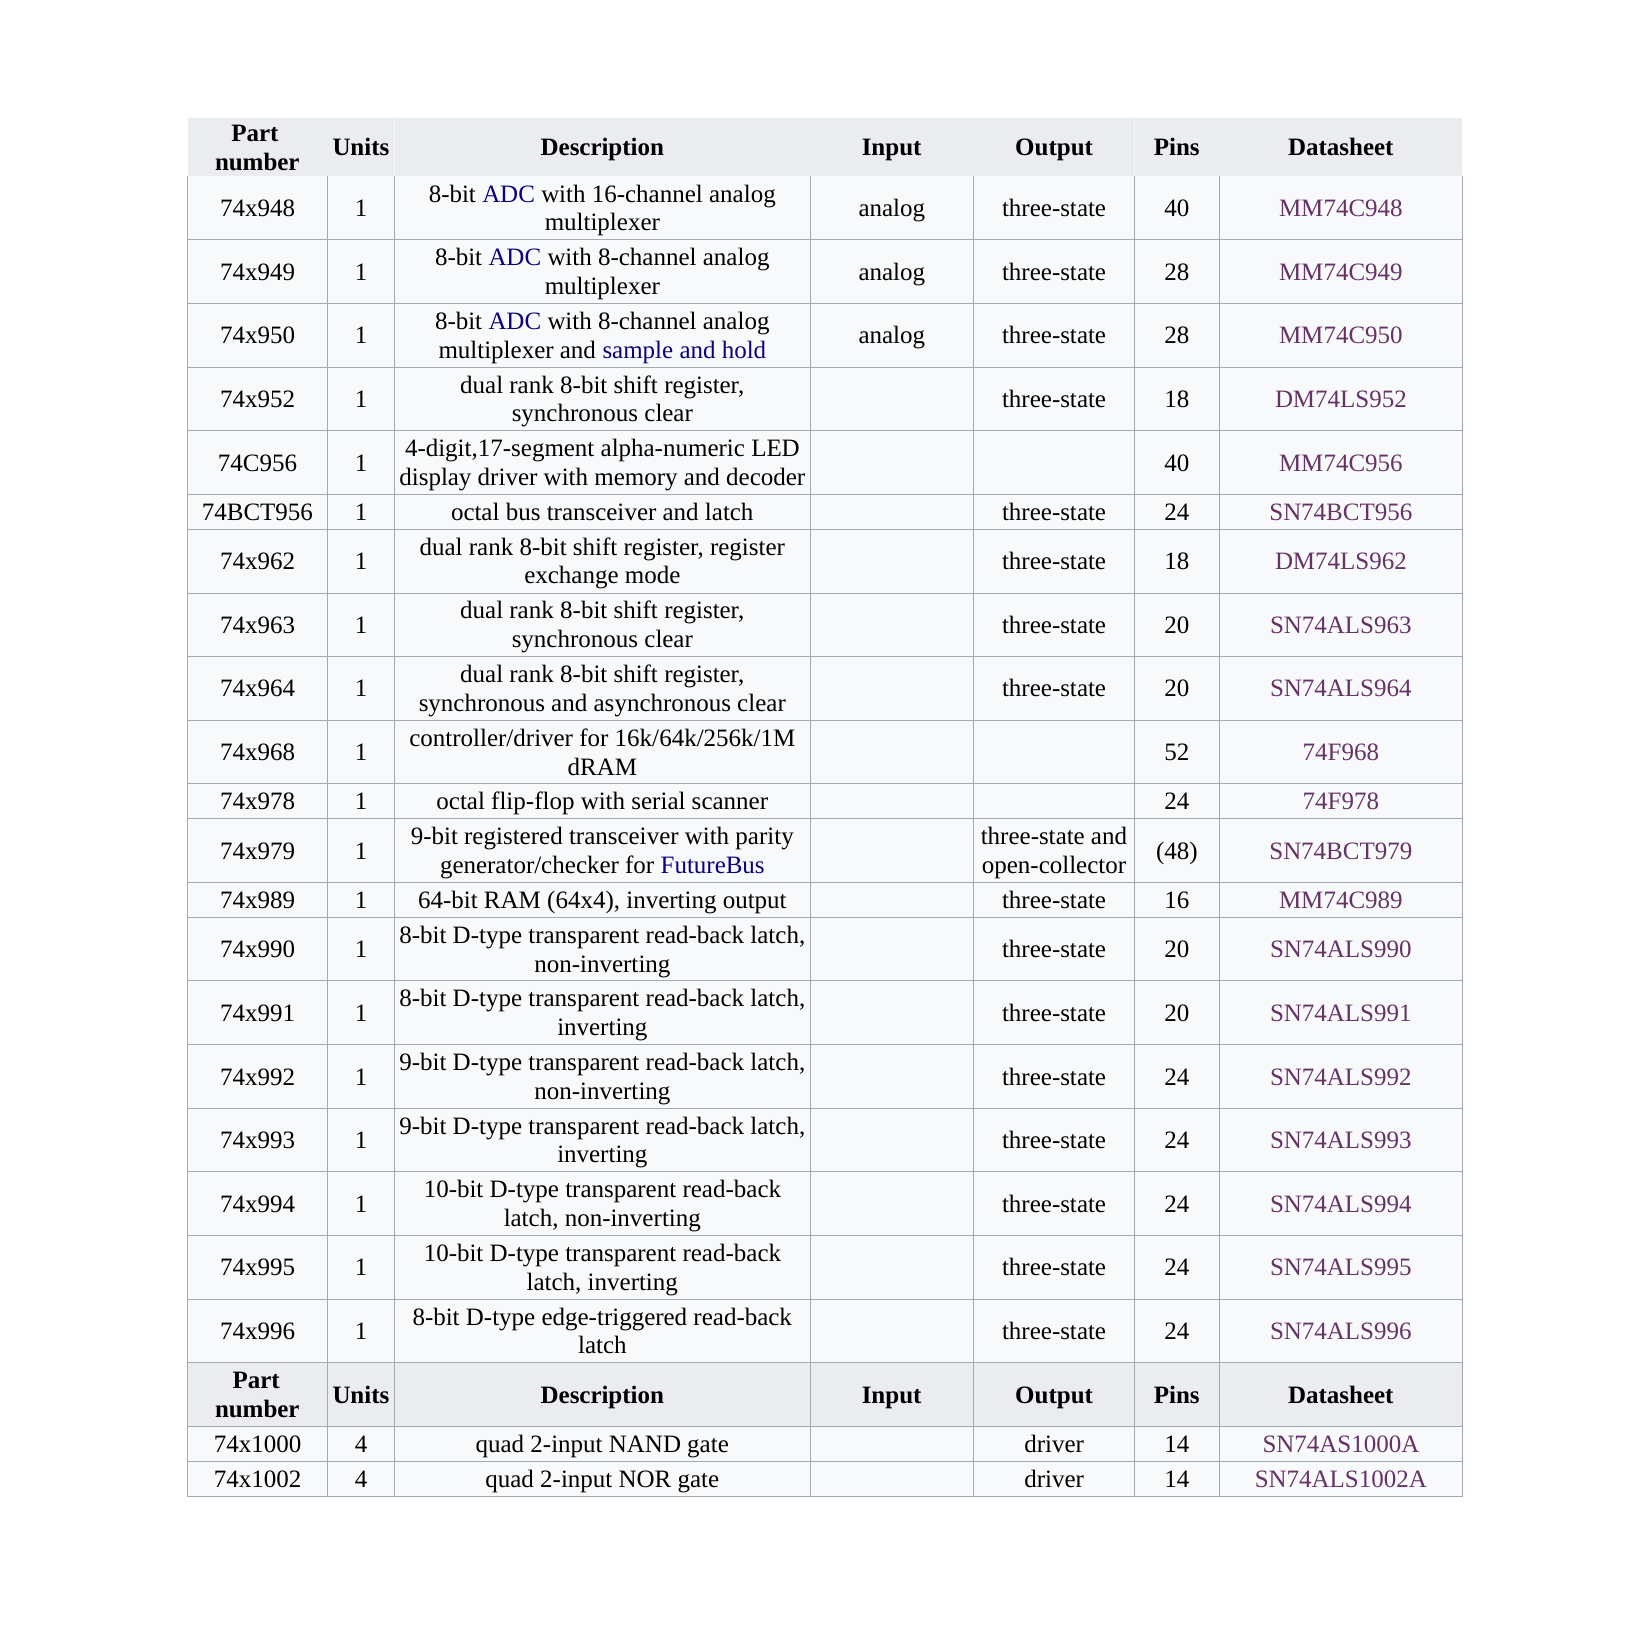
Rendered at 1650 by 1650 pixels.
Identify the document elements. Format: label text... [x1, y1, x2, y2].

table_cell 1 [328, 368, 394, 430]
table_cell octal bus transceiver and latch [395, 495, 810, 529]
table_cell 14 [1135, 1462, 1219, 1496]
table_cell [974, 784, 1134, 818]
table_cell [811, 495, 973, 529]
table_cell [811, 819, 973, 882]
table_cell 1 [328, 1109, 394, 1171]
table_cell 74x989 [188, 883, 327, 917]
table_cell controller/driver for 16k/64k/256k/1M dRAM [395, 721, 810, 783]
table_cell three-state [974, 530, 1134, 592]
table_cell 1 [328, 721, 394, 783]
table_cell (48) [1135, 819, 1219, 882]
table_header Part number [188, 118, 327, 176]
table_cell 24 [1135, 784, 1219, 818]
table_header Output [973, 118, 1134, 176]
table_cell Description [395, 1363, 810, 1426]
table_cell 9-bit registered transceiver with parity generator/checker for FutureBus [395, 819, 810, 882]
table_cell 1 [328, 304, 394, 367]
table_cell [811, 1172, 973, 1235]
table_cell MM74C948 [1220, 176, 1462, 239]
table_cell [811, 530, 973, 592]
table_cell 1 [328, 530, 394, 592]
table_cell 4-digit,17-segment alpha-numeric LED display driver with memory and decoder [395, 431, 810, 494]
table_cell Units [328, 1363, 394, 1426]
table_cell three-state [974, 594, 1134, 656]
table_cell 20 [1135, 594, 1219, 656]
table_cell [811, 1427, 973, 1461]
table_cell three-state [974, 657, 1134, 720]
table_cell Datasheet [1220, 1363, 1462, 1426]
table_cell 74F978 [1220, 784, 1462, 818]
table_cell dual rank 8-bit shift register, synchronous and asynchronous clear [395, 657, 810, 720]
table_cell [811, 368, 973, 430]
table_cell 1 [328, 981, 394, 1044]
table_cell 24 [1135, 1045, 1219, 1108]
table_cell 40 [1135, 176, 1219, 239]
table_cell 1 [328, 883, 394, 917]
table_cell dual rank 8-bit shift register, register exchange mode [395, 530, 810, 592]
table_cell 8-bit ADC with 8-channel analog multiplexer and sample and hold [395, 304, 810, 367]
table_cell MM74C956 [1220, 431, 1462, 494]
table_cell 18 [1135, 530, 1219, 592]
table_cell 8-bit D-type edge-triggered read-back latch [395, 1300, 810, 1362]
table_cell 28 [1135, 304, 1219, 367]
table_cell three-state [974, 1300, 1134, 1362]
table_cell three-state [974, 1109, 1134, 1171]
table_cell SN74BCT956 [1220, 495, 1462, 529]
table_cell 20 [1135, 981, 1219, 1044]
table_cell 74x1002 [188, 1462, 327, 1496]
table_cell 10-bit D-type transparent read-back latch, non-inverting [395, 1172, 810, 1235]
table_cell 1 [328, 1300, 394, 1362]
table_cell three-state [974, 1236, 1134, 1299]
table_cell 74F968 [1220, 721, 1462, 783]
table_cell SN74ALS990 [1220, 918, 1462, 980]
table_cell 74x950 [188, 304, 327, 367]
table_cell SN74ALS1002A [1220, 1462, 1462, 1496]
table_cell 64-bit RAM (64x4), inverting output [395, 883, 810, 917]
table_cell Output [974, 1363, 1134, 1426]
table_cell DM74LS962 [1220, 530, 1462, 592]
table_cell 1 [328, 1236, 394, 1299]
table_cell analog [811, 240, 973, 303]
table_cell 74x994 [188, 1172, 327, 1235]
table_cell 74x948 [188, 176, 327, 239]
table_cell [811, 1109, 973, 1171]
table_cell 74x993 [188, 1109, 327, 1171]
table_cell three-state [974, 368, 1134, 430]
table_cell 24 [1135, 1300, 1219, 1362]
table_cell 9-bit D-type transparent read-back latch, inverting [395, 1109, 810, 1171]
table_cell analog [811, 304, 973, 367]
table_header Datasheet [1219, 118, 1462, 176]
table_cell [811, 981, 973, 1044]
table_cell three-state [974, 918, 1134, 980]
table_cell [811, 721, 973, 783]
table_cell 1 [328, 1172, 394, 1235]
table_cell driver [974, 1462, 1134, 1496]
table_cell [811, 431, 973, 494]
table_cell analog [811, 176, 973, 239]
table_cell 74BCT956 [188, 495, 327, 529]
table_cell MM74C949 [1220, 240, 1462, 303]
table_cell [811, 784, 973, 818]
table_cell 1 [328, 176, 394, 239]
table_cell SN74AS1000A [1220, 1427, 1462, 1461]
table_cell 24 [1135, 1236, 1219, 1299]
table_cell three-state [974, 240, 1134, 303]
table_cell octal flip-flop with serial scanner [395, 784, 810, 818]
table_cell three-state [974, 1172, 1134, 1235]
table_cell [811, 1300, 973, 1362]
table_cell 74x991 [188, 981, 327, 1044]
table_cell SN74ALS963 [1220, 594, 1462, 656]
table_cell dual rank 8-bit shift register, synchronous clear [395, 594, 810, 656]
table_cell 74x963 [188, 594, 327, 656]
table_cell 74x979 [188, 819, 327, 882]
table_cell 1 [328, 657, 394, 720]
table_cell three-state [974, 176, 1134, 239]
table_cell [811, 594, 973, 656]
table_cell 74x990 [188, 918, 327, 980]
table_cell 8-bit D-type transparent read-back latch, inverting [395, 981, 810, 1044]
table_cell 74x962 [188, 530, 327, 592]
table_cell 74x978 [188, 784, 327, 818]
table_cell 1 [328, 431, 394, 494]
table_cell 4 [328, 1462, 394, 1496]
table_cell Input [811, 1363, 973, 1426]
table_cell 1 [328, 495, 394, 529]
table_cell 24 [1135, 495, 1219, 529]
table_cell 52 [1135, 721, 1219, 783]
table_cell 18 [1135, 368, 1219, 430]
table_cell 1 [328, 784, 394, 818]
table_cell 20 [1135, 657, 1219, 720]
table_cell dual rank 8-bit shift register, synchronous clear [395, 368, 810, 430]
table_cell 74x995 [188, 1236, 327, 1299]
table_cell MM74C950 [1220, 304, 1462, 367]
table_cell quad 2-input NAND gate [395, 1427, 810, 1461]
table_cell 74x964 [188, 657, 327, 720]
table_cell 74x952 [188, 368, 327, 430]
table_cell 40 [1135, 431, 1219, 494]
table_cell SN74ALS991 [1220, 981, 1462, 1044]
table_cell 74C956 [188, 431, 327, 494]
table_cell Pins [1135, 1363, 1219, 1426]
table_cell 16 [1135, 883, 1219, 917]
table_cell SN74BCT979 [1220, 819, 1462, 882]
table_cell [974, 431, 1134, 494]
table_cell SN74ALS995 [1220, 1236, 1462, 1299]
table_cell 8-bit ADC with 16-channel analog multiplexer [395, 176, 810, 239]
table_header Description [395, 118, 810, 176]
table_cell 74x968 [188, 721, 327, 783]
table_cell 9-bit D-type transparent read-back latch, non-inverting [395, 1045, 810, 1108]
table_cell 1 [328, 918, 394, 980]
table_cell 4 [328, 1427, 394, 1461]
table_header Pins [1135, 118, 1219, 176]
table_cell driver [974, 1427, 1134, 1461]
table_cell 24 [1135, 1109, 1219, 1171]
table_cell MM74C989 [1220, 883, 1462, 917]
table_cell three-state [974, 1045, 1134, 1108]
table_cell SN74ALS994 [1220, 1172, 1462, 1235]
table_cell 24 [1135, 1172, 1219, 1235]
table_cell 8-bit ADC with 8-channel analog multiplexer [395, 240, 810, 303]
table_cell quad 2-input NOR gate [395, 1462, 810, 1496]
table_cell [811, 1462, 973, 1496]
table_cell DM74LS952 [1220, 368, 1462, 430]
table_cell [811, 883, 973, 917]
table_cell [974, 721, 1134, 783]
table_cell three-state [974, 495, 1134, 529]
table_cell SN74ALS964 [1220, 657, 1462, 720]
table_cell 74x996 [188, 1300, 327, 1362]
table_cell Part number [188, 1363, 327, 1426]
table_cell 74x992 [188, 1045, 327, 1108]
table_cell 10-bit D-type transparent read-back latch, inverting [395, 1236, 810, 1299]
table_cell [811, 657, 973, 720]
table_cell three-state and open-collector [974, 819, 1134, 882]
table_cell 14 [1135, 1427, 1219, 1461]
table_cell SN74ALS993 [1220, 1109, 1462, 1171]
table_cell [811, 1045, 973, 1108]
table_cell 28 [1135, 240, 1219, 303]
table_cell [811, 918, 973, 980]
table_cell three-state [974, 304, 1134, 367]
table_cell SN74ALS996 [1220, 1300, 1462, 1362]
table_header Input [810, 118, 973, 176]
table_cell 8-bit D-type transparent read-back latch, non-inverting [395, 918, 810, 980]
table_cell three-state [974, 883, 1134, 917]
table_cell 20 [1135, 918, 1219, 980]
table_cell 1 [328, 819, 394, 882]
table_header Units [327, 118, 394, 176]
table_cell 74x949 [188, 240, 327, 303]
table_cell [811, 1236, 973, 1299]
table_cell SN74ALS992 [1220, 1045, 1462, 1108]
table_cell 1 [328, 1045, 394, 1108]
table_cell 1 [328, 594, 394, 656]
table_cell three-state [974, 981, 1134, 1044]
table_cell 74x1000 [188, 1427, 327, 1461]
table_cell 1 [328, 240, 394, 303]
